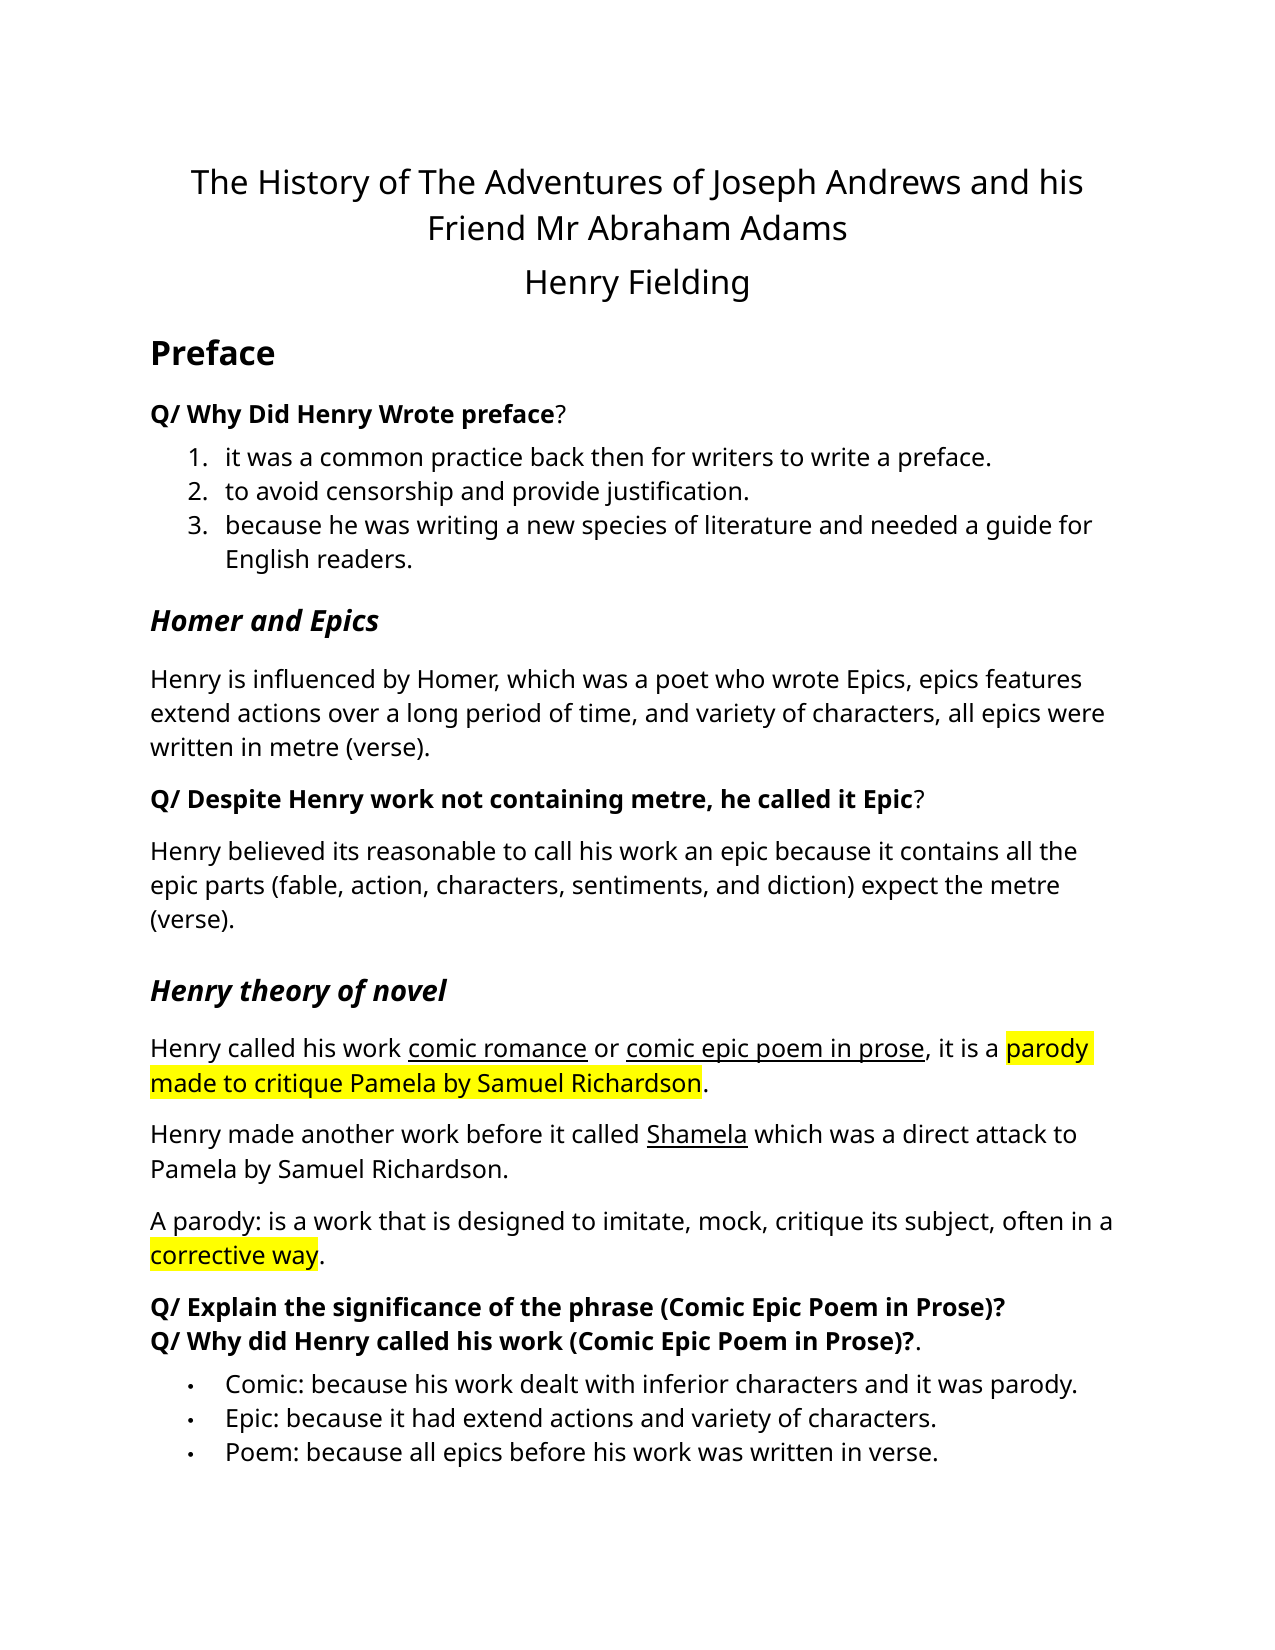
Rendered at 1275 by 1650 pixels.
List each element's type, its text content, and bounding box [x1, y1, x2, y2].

text Q/ Explain the significance of the phrase (Comic Epic Poem in Prose)? Q/ Why did Henry called his work (Comic Epic Poem in Prose)?. [150, 1289, 1125, 1357]
text Henry is influenced by Homer, which was a poet who wrote Epics, epics features extend actions over a long period of time, and variety of characters, all epics were written in metre (verse). [150, 662, 1125, 764]
text Henry Fielding [150, 259, 1125, 304]
list Epic: because it had extend actions and variety of characters. [187, 1400, 1125, 1434]
list to avoid censorship and provide justification. [187, 473, 1125, 507]
subtitle Homer and Epics [150, 601, 1125, 640]
text Henry made another work before it called Shamela which was a direct attack to Pamela by Samuel Richardson. [150, 1117, 1125, 1185]
list because he was writing a new species of literature and needed a guide for English readers. [187, 507, 1125, 576]
subtitle Henry theory of novel [150, 970, 1125, 1010]
text Henry believed its reasonable to call his work an epic because it contains all the epic parts (fable, action, characters, sentiments, and diction) expect the metre (verse). [150, 834, 1125, 936]
text Henry called his work comic romance or comic epic poem in prose, it is a parody made to critique Pamela by Samuel Richardson. [150, 1031, 1125, 1099]
list Comic: because his work dealt with inferior characters and it was parody. [187, 1366, 1125, 1400]
text The History of The Adventures of Joseph Andrews and his Friend Mr Abraham Adams [150, 159, 1125, 250]
text Q/ Despite Henry work not containing metre, he called it Epic? [150, 782, 1125, 816]
list it was a common practice back then for writers to write a preface. [187, 439, 1125, 473]
list Poem: because all epics before his work was written in verse. [187, 1434, 1125, 1468]
text Q/ Why Did Henry Wrote preface? [150, 396, 1125, 430]
text A parody: is a work that is designed to imitate, mock, critique its subject, often in a corrective way. [150, 1203, 1125, 1271]
subtitle Preface [150, 329, 1125, 375]
